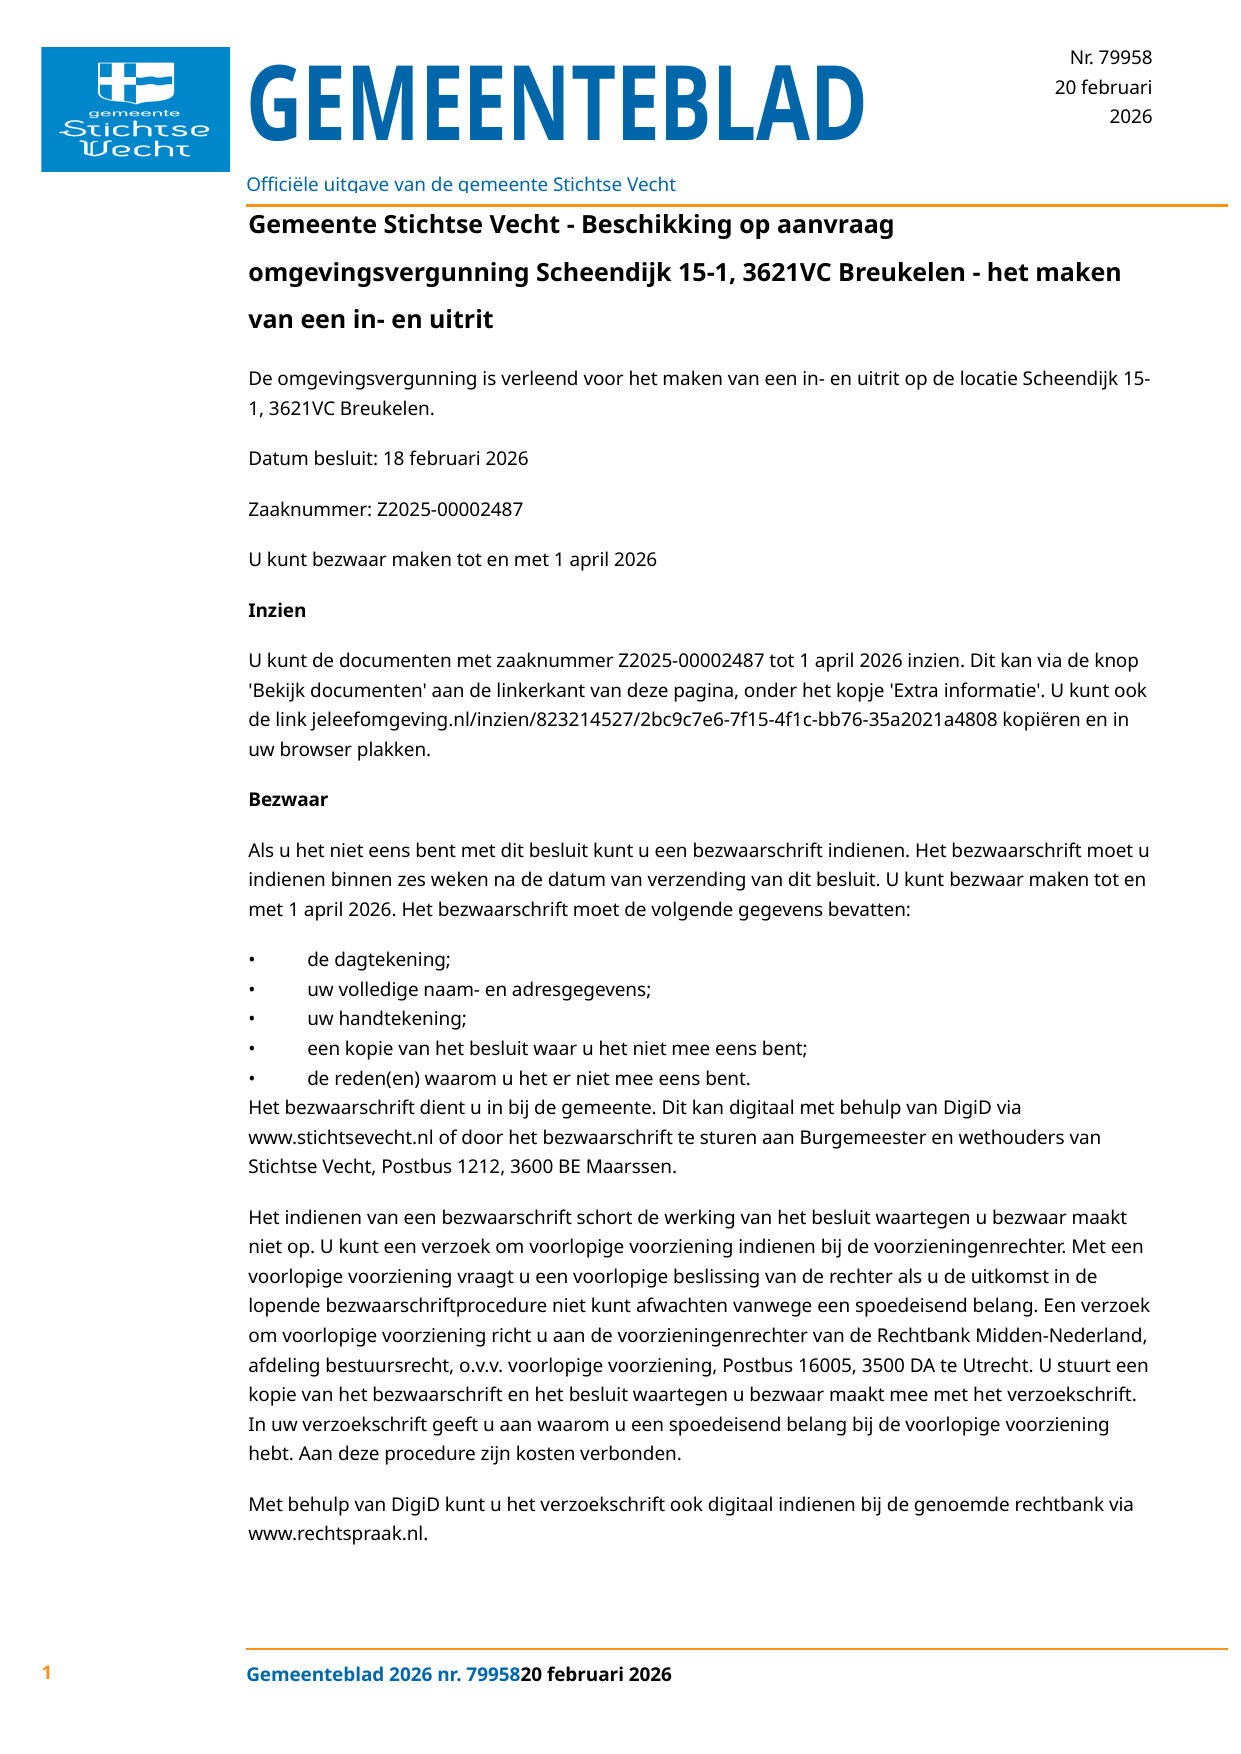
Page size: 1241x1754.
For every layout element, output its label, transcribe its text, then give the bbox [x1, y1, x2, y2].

text Zaaknummer: Z2025-00002487 [248, 496, 1152, 522]
text Datum besluit: 18 februari 2026 [248, 446, 1152, 471]
text Inzien [248, 597, 1152, 622]
picture [137, 63, 174, 103]
text U kunt de documenten met zaaknummer Z2025-00002487 tot 1 april 2026 inzien. Dit kan via de knop 'Bekijk documenten' aan de linkerkant van deze pagina, onder het kopje 'Extra informatie'. U kunt ook de link jeleefomgeving.nl/inzien/823214527/2bc9c7e6-7f15-4f1c-bb76-35a2021a4808 kopiëren en in uw browser plakken. [248, 647, 1152, 762]
text Als u het niet eens bent met dit besluit kunt u een bezwaarschrift indienen. Het bezwaarschrift moet u indienen binnen zes weken na de datum van verzending van dit besluit. U kunt bezwaar maken tot en met 1 april 2026. Het bezwaarschrift moet de volgende gegevens bevatten: [248, 837, 1152, 922]
list uw handtekening; [248, 1006, 1152, 1031]
text Bezwaar [248, 786, 1152, 812]
text U kunt bezwaar maken tot en met 1 april 2026 [248, 546, 1152, 572]
list een kopie van het besluit waar u het niet mee eens bent; [248, 1035, 1152, 1061]
picture [99, 63, 135, 101]
text Het indienen van een bezwaarschrift schort de werking van het besluit waartegen u bezwaar maakt niet op. U kunt een verzoek om voorlopige voorziening indienen bij de voorzieningenrechter. Met een voorlopige voorziening vraagt u een voorlopige beslissing van de rechter als u de uitkomst in de lopende bezwaarschriftprocedure niet kunt afwachten vanwege een spoedeisend belang. Een verzoek om voorlopige voorziening richt u aan de voorzieningenrechter van de Rechtbank Midden-Nederland, afdeling bestuursrecht, o.v.v. voorlopige voorziening, Postbus 16005, 3500 DA te Utrecht. U stuurt een kopie van het bezwaarschrift en het besluit waartegen u bezwaar maakt mee met het verzoekschrift. In uw verzoekschrift geeft u aan waarom u een spoedeisend belang bij de voorlopige voorziening hebt. Aan deze procedure zijn kosten verbonden. [248, 1204, 1152, 1466]
text Gemeente Stichtse Vecht - Beschikking op aanvraag omgevingsvergunning Scheendijk 15-1, 3621VC Breukelen - het maken van een in- en uitrit [248, 207, 1152, 336]
list uw volledige naam- en adresgegevens; [248, 976, 1152, 1002]
text Met behulp van DigiD kunt u het verzoekschrift ook digitaal indienen bij de genoemde rechtbank via www.rechtspraak.nl. [248, 1491, 1152, 1546]
list de dagtekening; [248, 946, 1152, 972]
text Het bezwaarschrift dient u in bij de gemeente. Dit kan digitaal met behulp van DigiD via www.stichtsevecht.nl of door het bezwaarschrift te sturen aan Burgemeester en wethouders van Stichtse Vecht, Postbus 1212, 3600 BE Maarssen. [248, 1094, 1152, 1179]
text De omgevingsvergunning is verleend voor het maken van een in- en uitrit op de locatie Scheendijk 15-1, 3621VC Breukelen. [248, 366, 1152, 421]
list de reden(en) waarom u het er niet mee eens bent. [248, 1065, 1152, 1090]
